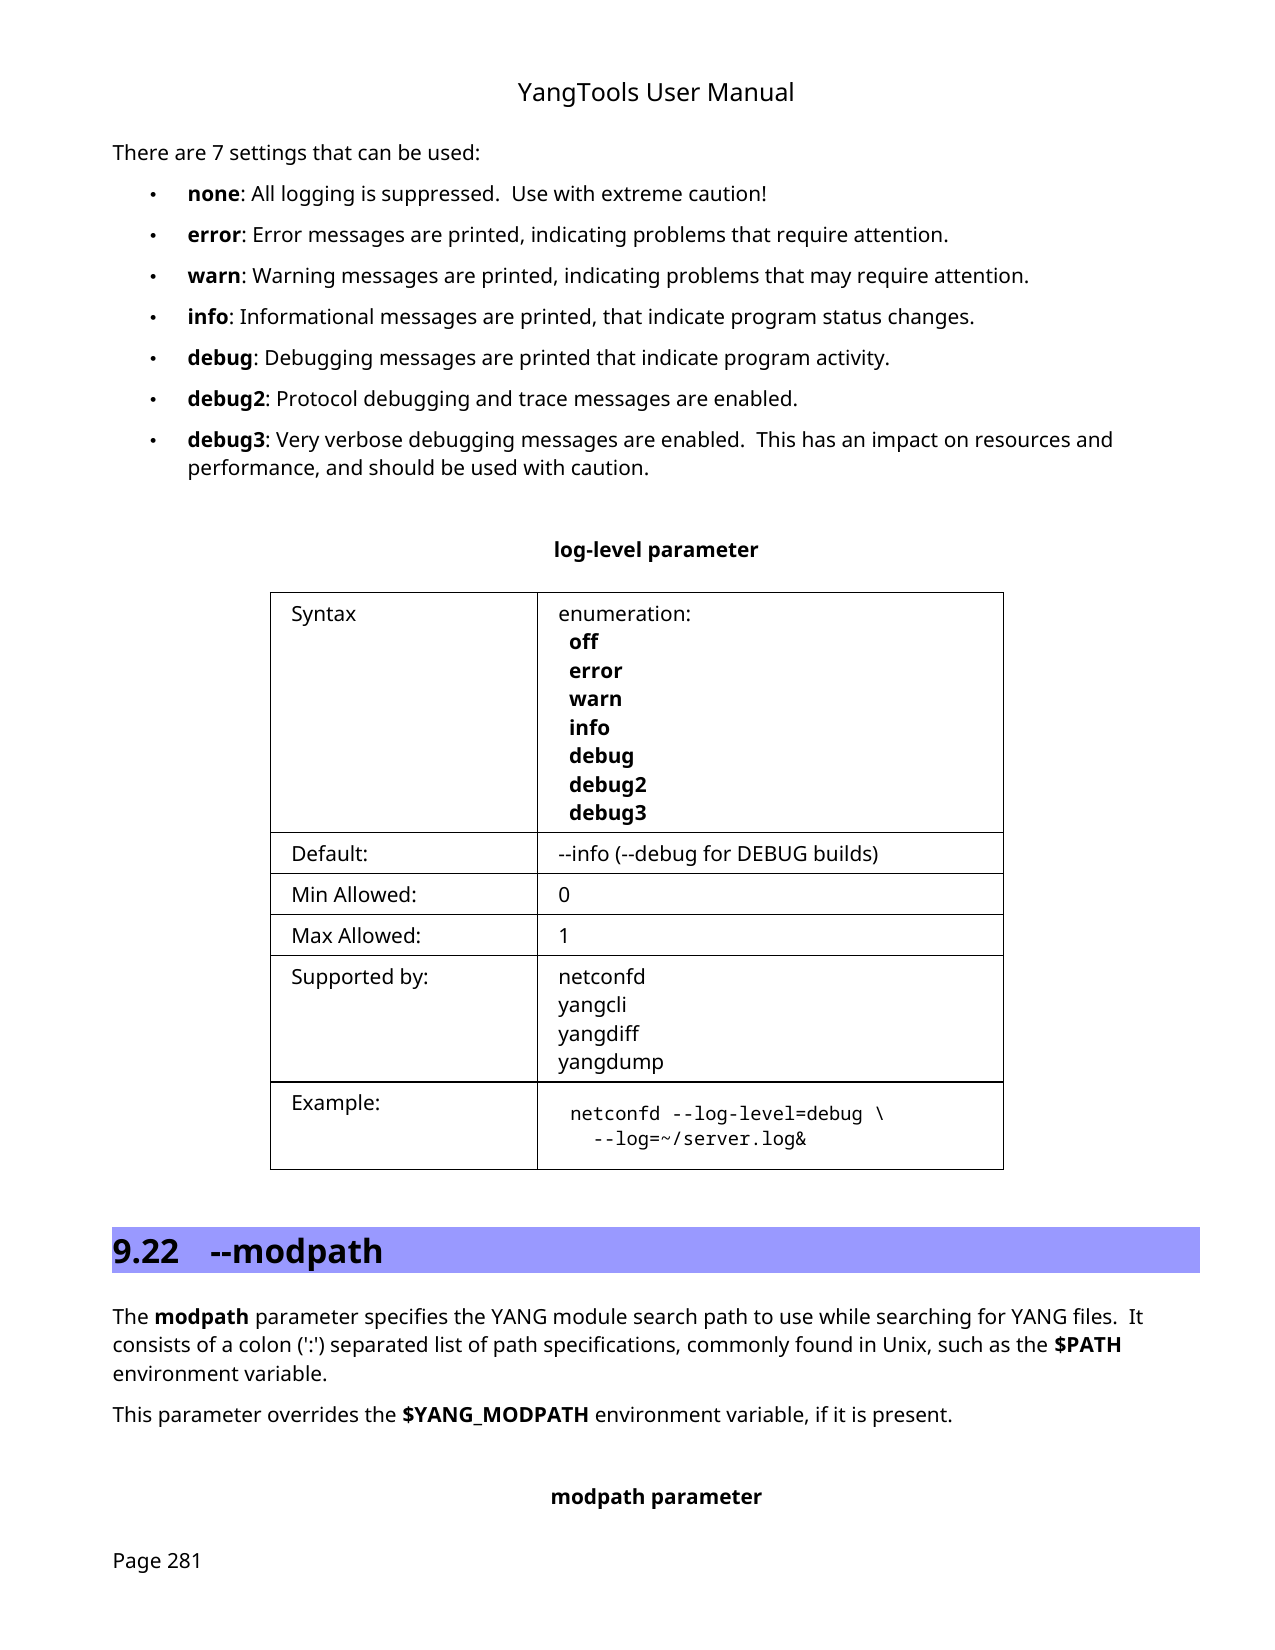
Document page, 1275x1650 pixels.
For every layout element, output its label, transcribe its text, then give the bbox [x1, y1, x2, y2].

subtitle modpath parameter [127, 1482, 1185, 1510]
list debug: Debugging messages are printed that indicate program activity. [150, 343, 1200, 372]
table_cell netconfd yangcli yangdiff yangdump [538, 956, 1003, 1081]
table_cell Supported by: [271, 956, 537, 1081]
list error: Error messages are printed, indicating problems that require attention. [150, 220, 1200, 249]
text This parameter overrides the $YANG_MODPATH environment variable, if it is present. [112, 1400, 1200, 1428]
table_cell Min Allowed: [271, 874, 537, 914]
table_cell netconfd --log-level=debug \ --log=~/server.log& [538, 1083, 1003, 1169]
list info: Informational messages are printed, that indicate program status changes. [150, 302, 1200, 331]
table_cell 0 [538, 874, 1003, 914]
subtitle log-level parameter [127, 535, 1185, 564]
text There are 7 settings that can be used: [112, 138, 1200, 167]
table_header enumeration: off error warn info debug debug2 debug3 [538, 593, 1003, 832]
table_cell Default: [271, 833, 537, 873]
table_cell Max Allowed: [271, 915, 537, 955]
list warn: Warning messages are printed, indicating problems that may require attention. [150, 261, 1200, 290]
table_cell Example: [271, 1083, 537, 1169]
table_header Syntax [271, 593, 537, 832]
table_cell --info (--debug for DEBUG builds) [538, 833, 1003, 873]
table_cell 1 [538, 915, 1003, 955]
list debug3: Very verbose debugging messages are enabled. This has an impact on resources and performance, and should be used with caution. [150, 425, 1200, 482]
text The modpath parameter specifies the YANG module search path to use while searching for YANG files. It consists of a colon (':') separated list of path specifications, commonly found in Unix, such as the $PATH environment variable. [112, 1302, 1200, 1387]
list none: All logging is suppressed. Use with extreme caution! [150, 179, 1200, 208]
list debug2: Protocol debugging and trace messages are enabled. [150, 384, 1200, 413]
subtitle --modpath [112, 1227, 1200, 1273]
